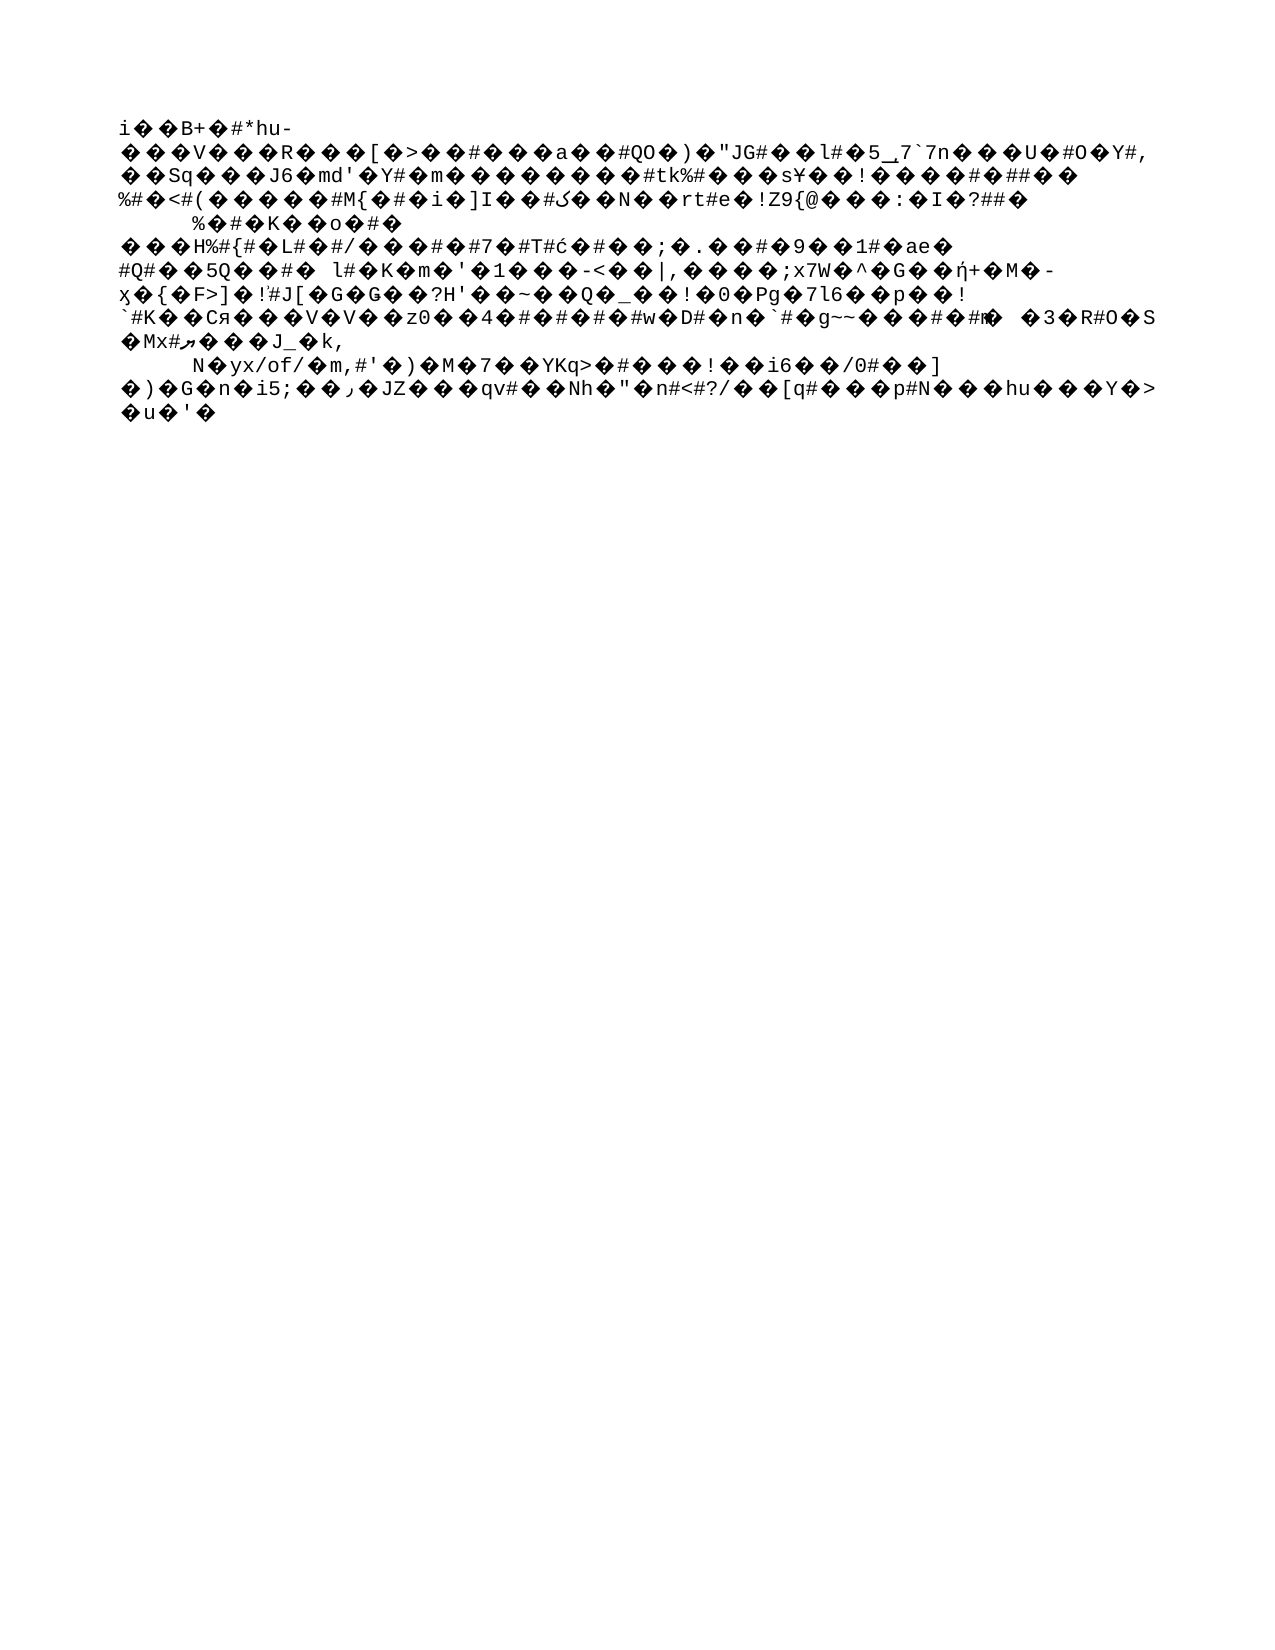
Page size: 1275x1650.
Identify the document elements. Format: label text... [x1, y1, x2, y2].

text #Q#��5Q��#� l#�K�m�'�1���-<��|,����;x7W�^�G��ή+�M�-ӽ�{�F>]�!͗#J[�G�Ǥ��?H'��~��Q�_��!�0�Pg�7l6��p��!`#K��Cя���V�V��z0��4�#�#�#�#w�D#�n�`#�g~~���#�#�m�3�R#O�S�Mx#ޔ���J_�k, N�yx/of/�m,#'�)�M�7��YKq>�#���!��i6��/0#��] �)�G�n�i5;��٫�JZ���qv#��Nh�"�n#<#?/��[q#���p#N���hu���Y�>�u�'� [118, 260, 1157, 426]
text i��B+�#*hu-���V���R���[�>��#���a��#QO�)�"JG#��l#�5؀7`7n���U�#O�Y#,��Sq���J6�md'�Y#�m��������#tk%#���sҰ��!����#�##��%#�<#(�����#M{�#�i�]I��#ک��N��rt#e�!Z9{@���:�I�?##� %�#�K��o�#� ���H%#{#�L#�#/���#�͸#7�#T#ć�#��;�.��#�9��1#�ae� [118, 118, 1157, 260]
